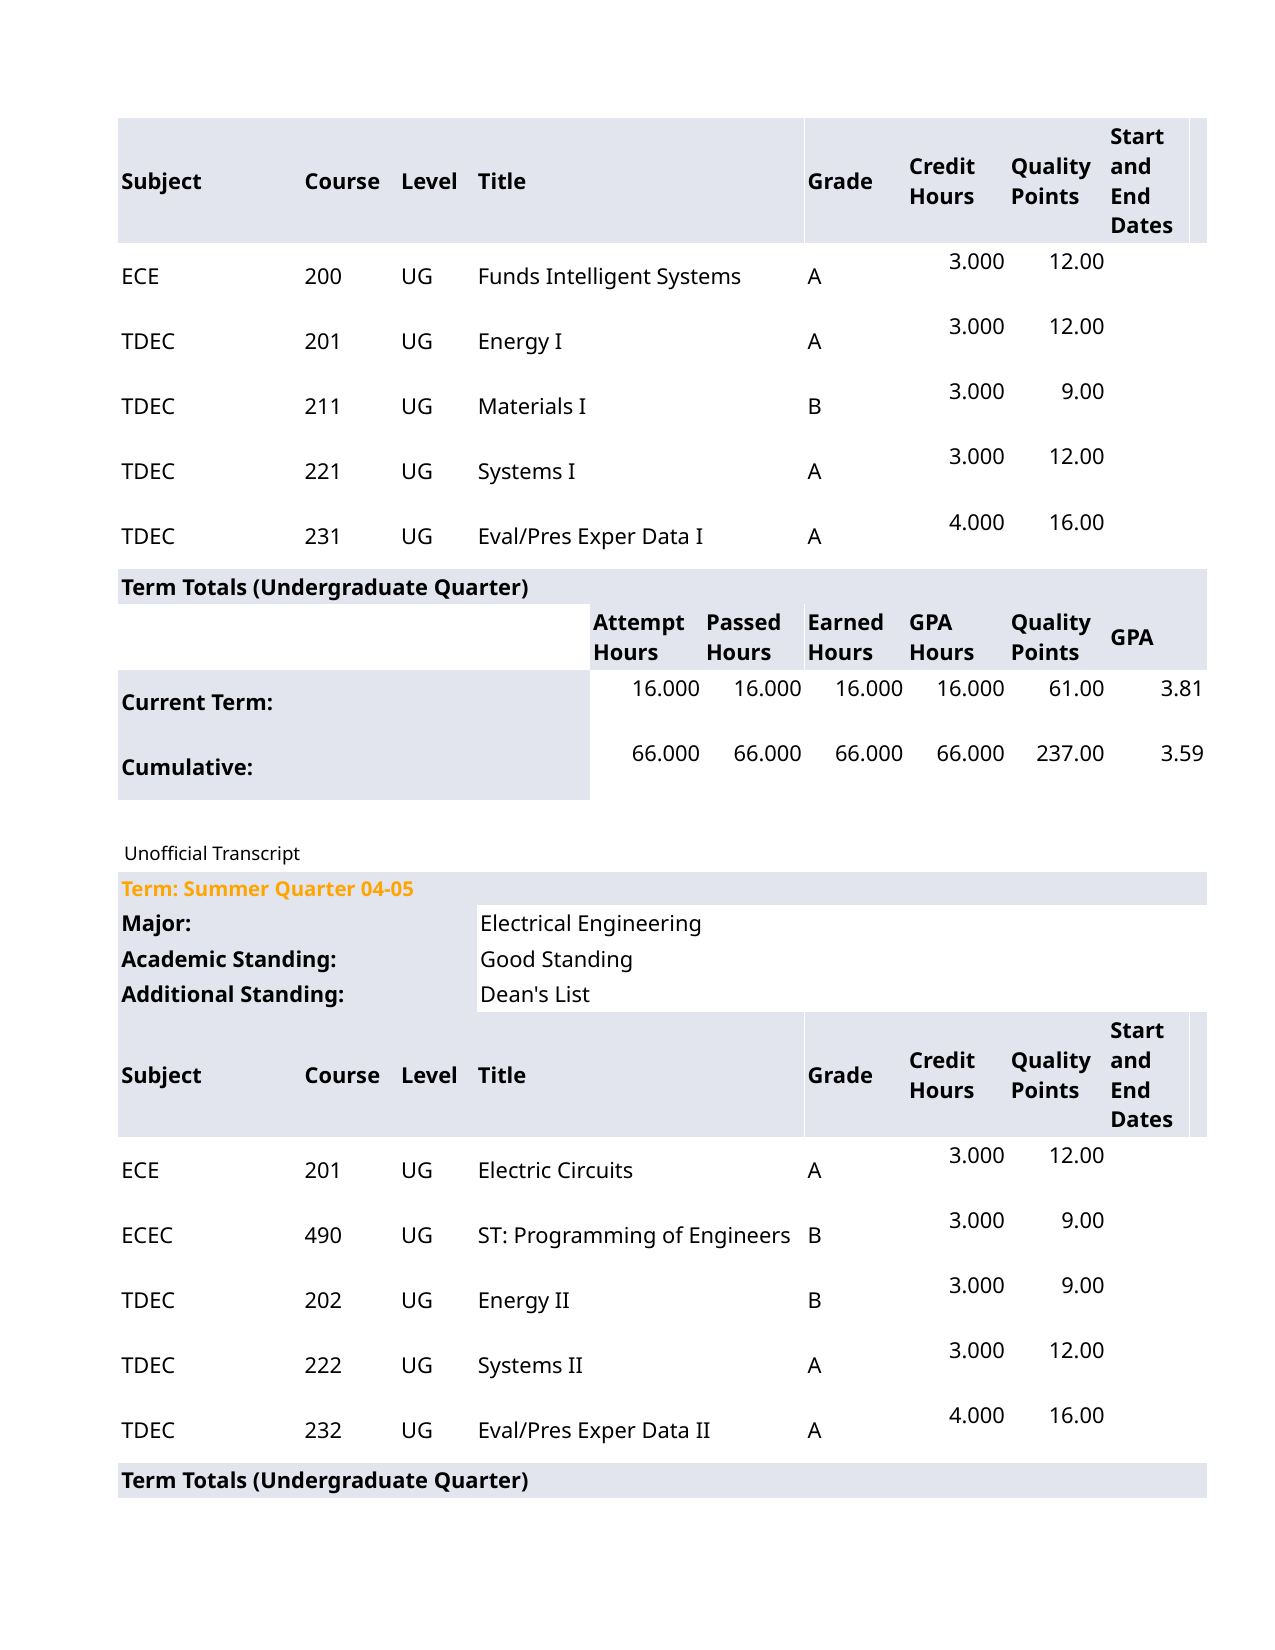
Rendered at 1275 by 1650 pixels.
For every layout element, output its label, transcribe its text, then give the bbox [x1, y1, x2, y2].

table_cell [1107, 1202, 1189, 1267]
table_cell Credit Hours [906, 118, 1008, 243]
table_cell 4.000 [906, 1398, 1008, 1463]
table_cell 3.000 [906, 1333, 1008, 1397]
table_cell Materials I [475, 373, 804, 438]
table_cell [1207, 373, 1227, 438]
table_cell A [805, 243, 906, 308]
table_cell Dean's List [477, 976, 1189, 1012]
table_cell 3.000 [906, 1202, 1008, 1267]
table_cell [1107, 1267, 1189, 1332]
table_cell Title [475, 1012, 804, 1137]
table_cell [1190, 118, 1207, 243]
table_cell 12.00 [1008, 308, 1107, 373]
table_cell 12.00 [1008, 1137, 1107, 1202]
table_cell Level [398, 1012, 475, 1137]
table_cell [1107, 1137, 1189, 1202]
table_cell UG [398, 1202, 475, 1267]
table_cell Earned Hours [805, 604, 906, 670]
table_cell Course [301, 1012, 398, 1137]
table_cell Title [475, 118, 804, 243]
table_cell Subject [118, 118, 301, 243]
table_cell 66.000 [590, 735, 703, 800]
table_cell 3.000 [906, 439, 1008, 503]
table_cell Electrical Engineering [477, 905, 1189, 941]
table_cell Additional Standing: [118, 976, 477, 1012]
table_cell 9.00 [1008, 1202, 1107, 1267]
table_cell 231 [301, 504, 398, 569]
table_cell A [805, 308, 906, 373]
table_cell B [805, 1202, 906, 1267]
table_cell [1190, 1333, 1207, 1397]
table_cell GPA [1107, 604, 1207, 670]
table_cell Energy II [475, 1267, 804, 1332]
table_cell A [805, 1137, 906, 1202]
table_cell A [805, 504, 906, 569]
table_cell 9.00 [1008, 373, 1107, 438]
table_cell Start and End Dates [1107, 1012, 1189, 1137]
table_cell TDEC [118, 1333, 301, 1397]
table_cell [1207, 1202, 1227, 1267]
table_cell Systems II [475, 1333, 804, 1397]
table_cell [1207, 872, 1227, 905]
table_cell 3.000 [906, 308, 1008, 373]
table_cell Quality Points [1008, 604, 1107, 670]
table_cell [1207, 118, 1227, 243]
table_cell A [805, 439, 906, 503]
table_cell UG [398, 308, 475, 373]
table_cell 16.00 [1008, 504, 1107, 569]
table_cell ECE [118, 1137, 301, 1202]
table_cell Quality Points [1008, 1012, 1107, 1137]
table_cell Eval/Pres Exper Data I [475, 504, 804, 569]
table_cell [477, 835, 1227, 872]
table_cell [1190, 941, 1227, 976]
table_cell Funds Intelligent Systems [475, 243, 804, 308]
table_cell 232 [301, 1398, 398, 1463]
table_cell [118, 835, 477, 872]
table_cell Eval/Pres Exper Data II [475, 1398, 804, 1463]
table_cell 211 [301, 373, 398, 438]
table_cell Term: Summer Quarter 04-05 [118, 872, 1207, 905]
table_cell TDEC [118, 1398, 301, 1463]
table_cell 3.000 [906, 1137, 1008, 1202]
table_cell 9.00 [1008, 1267, 1107, 1332]
table_cell [1107, 308, 1189, 373]
table_cell [1190, 243, 1207, 308]
table_cell Term Totals (Undergraduate Quarter) [118, 1463, 1207, 1498]
table_cell Level [398, 118, 475, 243]
table_cell 4.000 [906, 504, 1008, 569]
table_cell TDEC [118, 1267, 301, 1332]
table_cell 16.000 [703, 670, 804, 735]
table_cell [1207, 1012, 1227, 1137]
table_cell [1190, 1267, 1207, 1332]
table_cell [1207, 308, 1227, 373]
table_cell Quality Points [1008, 118, 1107, 243]
table_cell 490 [301, 1202, 398, 1267]
table_cell A [805, 1398, 906, 1463]
table_cell Attempt Hours [590, 604, 703, 670]
table_cell [1107, 243, 1189, 308]
table_cell [1107, 1398, 1189, 1463]
table_cell Cumulative: [118, 735, 590, 800]
table_cell [1207, 1137, 1227, 1202]
table_cell Systems I [475, 439, 804, 503]
table_cell 12.00 [1008, 439, 1107, 503]
table_cell [1207, 1267, 1227, 1332]
table_cell [1190, 308, 1207, 373]
table_cell [1207, 1398, 1227, 1463]
table_cell 16.000 [805, 670, 906, 735]
table_cell [1107, 1333, 1189, 1397]
table_cell UG [398, 1267, 475, 1332]
table_cell UG [398, 1137, 475, 1202]
table_cell 3.000 [906, 373, 1008, 438]
table_cell TDEC [118, 504, 301, 569]
table_cell [118, 800, 1207, 834]
table_cell Good Standing [477, 941, 1189, 976]
table_cell Term Totals (Undergraduate Quarter) [118, 569, 1207, 604]
table_cell [1207, 569, 1227, 604]
table_cell Electric Circuits [475, 1137, 804, 1202]
table_cell [1190, 1012, 1207, 1137]
table_cell 200 [301, 243, 398, 308]
table_cell A [805, 1333, 906, 1397]
table_cell 3.59 [1107, 735, 1207, 800]
table_cell [1190, 976, 1227, 1012]
table_cell UG [398, 243, 475, 308]
table_cell 66.000 [805, 735, 906, 800]
table_cell Start and End Dates [1107, 118, 1189, 243]
table_cell [1190, 905, 1227, 941]
table_cell [1190, 504, 1207, 569]
table_cell B [805, 373, 906, 438]
table_cell [1207, 1463, 1227, 1498]
table_cell Credit Hours [906, 1012, 1008, 1137]
table_cell [1107, 439, 1189, 503]
table_cell [1207, 800, 1227, 834]
table_cell 16.000 [590, 670, 703, 735]
table_cell 201 [301, 1137, 398, 1202]
table_cell GPA Hours [906, 604, 1008, 670]
table_cell [118, 604, 590, 670]
table_header Unofficial Transcript [121, 838, 324, 869]
table_cell 222 [301, 1333, 398, 1397]
table_cell Passed Hours [703, 604, 804, 670]
table_cell Major: [118, 905, 477, 941]
table_cell ECE [118, 243, 301, 308]
table_cell ST: Programming of Engineers [475, 1202, 804, 1267]
table_cell [1207, 243, 1227, 308]
table_cell [1190, 1398, 1207, 1463]
table_cell [1207, 670, 1227, 735]
table_cell TDEC [118, 373, 301, 438]
table_cell UG [398, 1398, 475, 1463]
table_cell [1190, 1202, 1207, 1267]
table_cell [1207, 504, 1227, 569]
table_cell [1190, 373, 1207, 438]
table_cell UG [398, 1333, 475, 1397]
table_cell Grade [805, 1012, 906, 1137]
table_cell 16.00 [1008, 1398, 1107, 1463]
table_cell 202 [301, 1267, 398, 1332]
table_cell 12.00 [1008, 1333, 1107, 1397]
table_cell 66.000 [906, 735, 1008, 800]
table_cell UG [398, 373, 475, 438]
table_cell 16.000 [906, 670, 1008, 735]
table_cell Grade [805, 118, 906, 243]
table_cell TDEC [118, 308, 301, 373]
table_cell [1190, 1137, 1207, 1202]
table_cell [1190, 439, 1207, 503]
table_cell [1207, 604, 1227, 670]
table_cell UG [398, 504, 475, 569]
table_cell [1107, 504, 1189, 569]
table_cell 3.000 [906, 243, 1008, 308]
table_cell 221 [301, 439, 398, 503]
table_cell [1107, 373, 1189, 438]
table_cell 66.000 [703, 735, 804, 800]
table_cell TDEC [118, 439, 301, 503]
table_cell Current Term: [118, 670, 590, 735]
table_cell Academic Standing: [118, 941, 477, 976]
table_cell [1207, 439, 1227, 503]
table_cell Energy I [475, 308, 804, 373]
table_cell 12.00 [1008, 243, 1107, 308]
table_cell 237.00 [1008, 735, 1107, 800]
table_cell 201 [301, 308, 398, 373]
table_cell [1207, 735, 1227, 800]
table_cell [1207, 1333, 1227, 1397]
table_cell 61.00 [1008, 670, 1107, 735]
table_cell Course [301, 118, 398, 243]
table_cell B [805, 1267, 906, 1332]
table_cell UG [398, 439, 475, 503]
table_cell 3.81 [1107, 670, 1207, 735]
table_cell ECEC [118, 1202, 301, 1267]
table_cell 3.000 [906, 1267, 1008, 1332]
table_cell Subject [118, 1012, 301, 1137]
